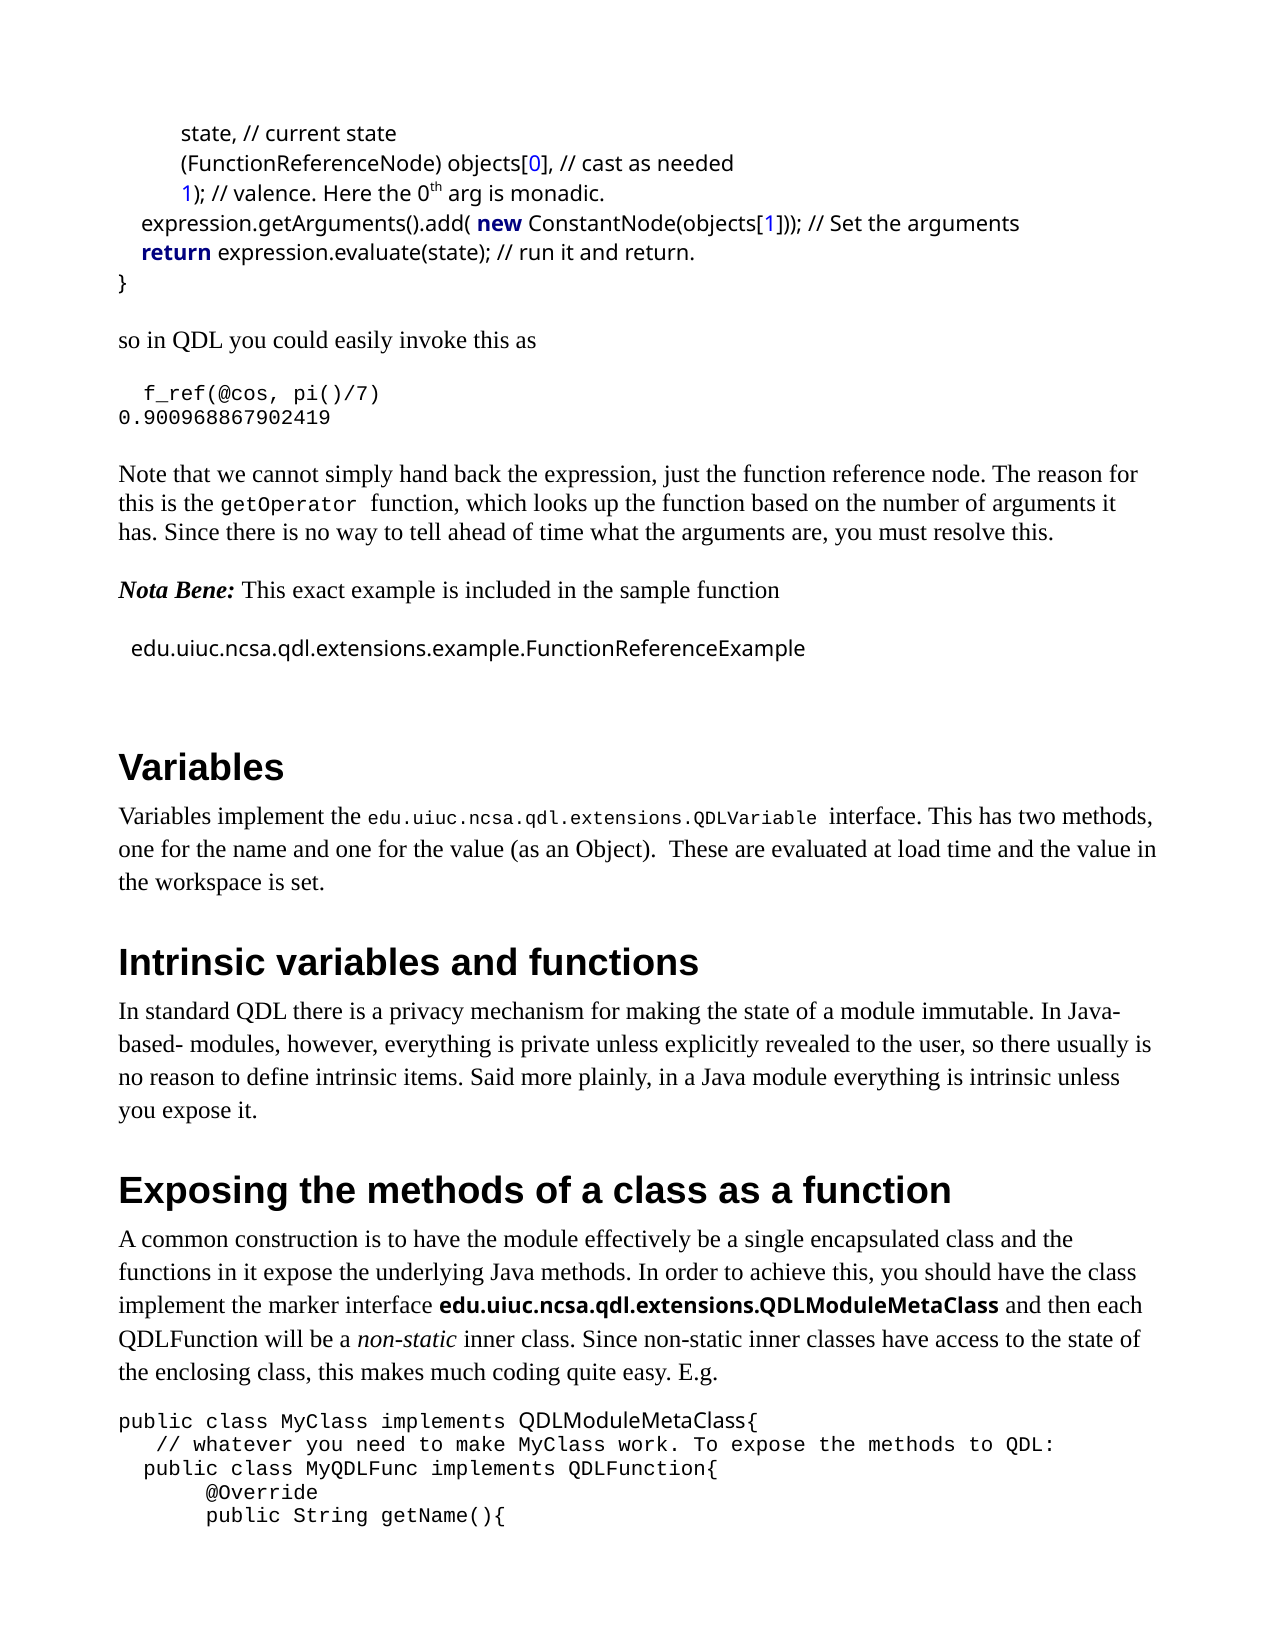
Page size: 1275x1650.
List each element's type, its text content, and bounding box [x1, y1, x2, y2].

text state, // current state [118, 118, 1157, 148]
text Note that we cannot simply hand back the expression, just the function reference node. The reason for this is the getOperator function, which looks up the function based on the number of arguments it has. Since there is no way to tell ahead of time what the arguments are, you must resolve this. [118, 459, 1157, 546]
text 1); // valence. Here the 0th arg is monadic. expression.getArguments().add( new ConstantNode(objects[1])); // Set the arguments return expression.evaluate(state); // run it and return. } [118, 178, 1157, 297]
text public class MyClass implements QDLModuleMetaClass{ [118, 1404, 1157, 1434]
text public String getName(){ [118, 1505, 1157, 1529]
text f_ref(@cos, pi()/7) [118, 383, 1157, 407]
text @Override [118, 1482, 1157, 1505]
text // whatever you need to make MyClass work. To expose the methods to QDL: [118, 1434, 1157, 1458]
text Variables implement the edu.uiuc.ncsa.qdl.extensions.QDLVariable interface. This has two methods, one for the name and one for the value (as an Object). These are evaluated at load time and the value in the workspace is set. [118, 801, 1157, 896]
text public class MyQDLFunc implements QDLFunction{ [118, 1458, 1157, 1482]
text A common construction is to have the module effectively be a single encapsulated class and the functions in it expose the underlying Java methods. In order to achieve this, you should have the class implement the marker interface edu.uiuc.ncsa.qdl.extensions.QDLModuleMetaClass and then each QDLFunction will be a non-static inner class. Since non-static inner classes have access to the state of the enclosing class, this makes much coding quite easy. E.g. [118, 1224, 1157, 1386]
subtitle Exposing the methods of a class as a function [118, 1168, 1157, 1211]
text In standard QDL there is a privacy mechanism for making the state of a module immutable. In Java-based- modules, however, everything is private unless explicitly revealed to the user, so there usually is no reason to define intrinsic items. Said more plainly, in a Java module everything is intrinsic unless you expose it. [118, 996, 1157, 1124]
text 0.900968867902419 [118, 407, 1157, 430]
text so in QDL you could easily invoke this as [118, 326, 1157, 354]
text Nota Bene: This exact example is included in the sample function [118, 575, 1157, 604]
text edu.uiuc.ncsa.qdl.extensions.example.FunctionReferenceExample [118, 632, 1157, 662]
subtitle Variables [118, 745, 1157, 788]
text (FunctionReferenceNode) objects[0], // cast as needed [118, 148, 1157, 178]
subtitle Intrinsic variables and functions [118, 940, 1157, 983]
